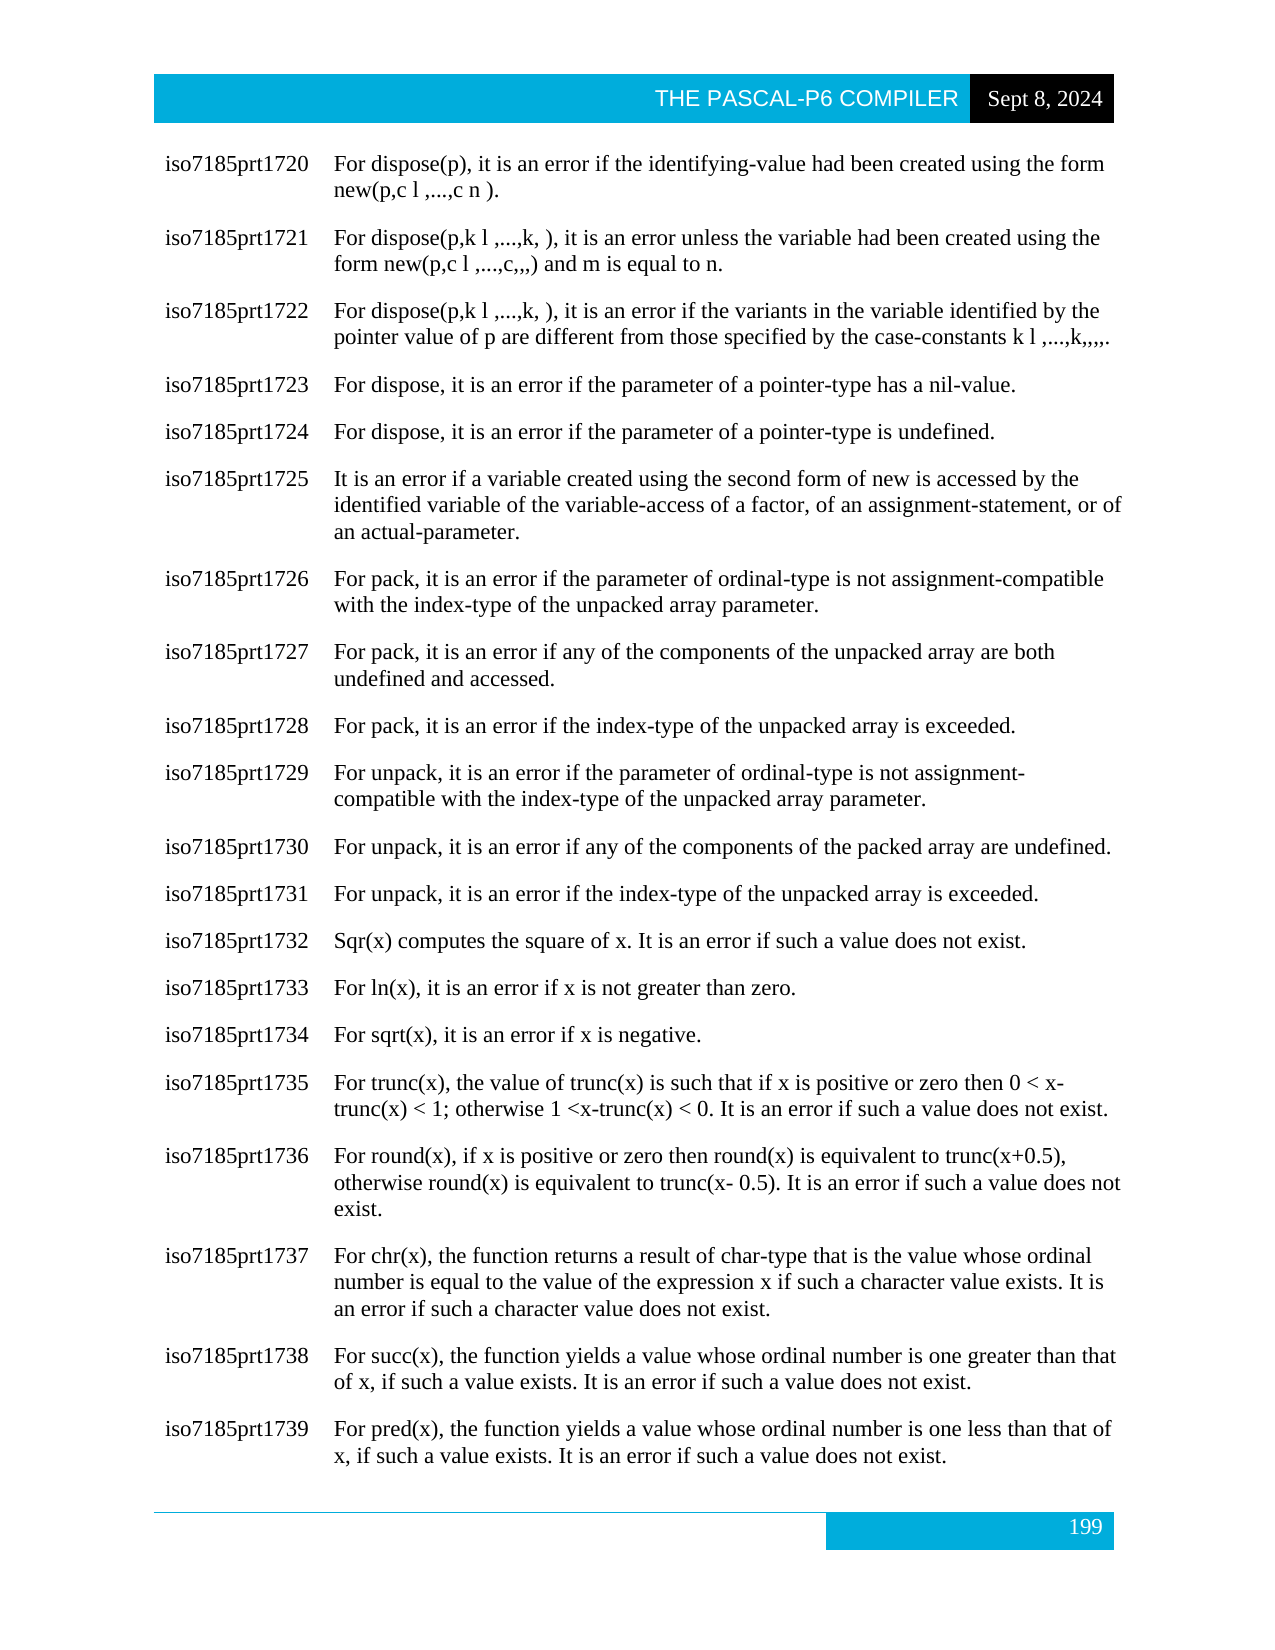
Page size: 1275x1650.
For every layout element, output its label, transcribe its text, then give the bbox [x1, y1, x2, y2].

text iso7185prt1736 For round(x), if x is positive or zero then round(x) is equivalent to trunc(x+0.5), otherwise round(x) is equivalent to trunc(x- 0.5). It is an error if such a value does not exist. [165, 1142, 1125, 1221]
text iso7185prt1726 For pack, it is an error if the parameter of ordinal-type is not assignment-compatible with the index-type of the unpacked array parameter. [165, 565, 1125, 618]
text iso7185prt1723 For dispose, it is an error if the parameter of a pointer-type has a nil-value. [165, 371, 1125, 397]
text iso7185prt1731 For unpack, it is an error if the index-type of the unpacked array is exceeded. [165, 880, 1125, 906]
text iso7185prt1720 For dispose(p), it is an error if the identifying-value had been created using the form new(p,c l ,...,c n ). [165, 150, 1125, 203]
text iso7185prt1728 For pack, it is an error if the index-type of the unpacked array is exceeded. [165, 712, 1125, 738]
text iso7185prt1739 For pred(x), the function yields a value whose ordinal number is one less than that of x, if such a value exists. It is an error if such a value does not exist. [165, 1416, 1125, 1468]
text iso7185prt1730 For unpack, it is an error if any of the components of the packed array are undefined. [165, 833, 1125, 859]
text iso7185prt1724 For dispose, it is an error if the parameter of a pointer-type is undefined. [165, 418, 1125, 444]
text iso7185prt1729 For unpack, it is an error if the parameter of ordinal-type is not assignment-compatible with the index-type of the unpacked array parameter. [165, 759, 1125, 812]
text iso7185prt1727 For pack, it is an error if any of the components of the unpacked array are both undefined and accessed. [165, 638, 1125, 691]
text iso7185prt1721 For dispose(p,k l ,...,k, ), it is an error unless the variable had been created using the form new(p,c l ,...,c,,,) and m is equal to n. [165, 223, 1125, 276]
text iso7185prt1732 Sqr(x) computes the square of x. It is an error if such a value does not exist. [165, 927, 1125, 953]
text iso7185prt1738 For succ(x), the function yields a value whose ordinal number is one greater than that of x, if such a value exists. It is an error if such a value does not exist. [165, 1342, 1125, 1395]
text iso7185prt1735 For trunc(x), the value of trunc(x) is such that if x is positive or zero then 0 < x-trunc(x) < 1; otherwise 1 <x-trunc(x) < 0. It is an error if such a value does not exist. [165, 1069, 1125, 1121]
text iso7185prt1722 For dispose(p,k l ,...,k, ), it is an error if the variants in the variable identified by the pointer value of p are different from those specified by the case-constants k l ,...,k,,,,. [165, 297, 1125, 350]
text iso7185prt1734 For sqrt(x), it is an error if x is negative. [165, 1021, 1125, 1048]
text iso7185prt1725 It is an error if a variable created using the second form of new is accessed by the identified variable of the variable-access of a factor, of an assignment-statement, or of an actual-parameter. [165, 465, 1125, 544]
text iso7185prt1737 For chr(x), the function returns a result of char-type that is the value whose ordinal number is equal to the value of the expression x if such a character value exists. It is an error if such a character value does not exist. [165, 1242, 1125, 1321]
text iso7185prt1733 For ln(x), it is an error if x is not greater than zero. [165, 974, 1125, 1001]
